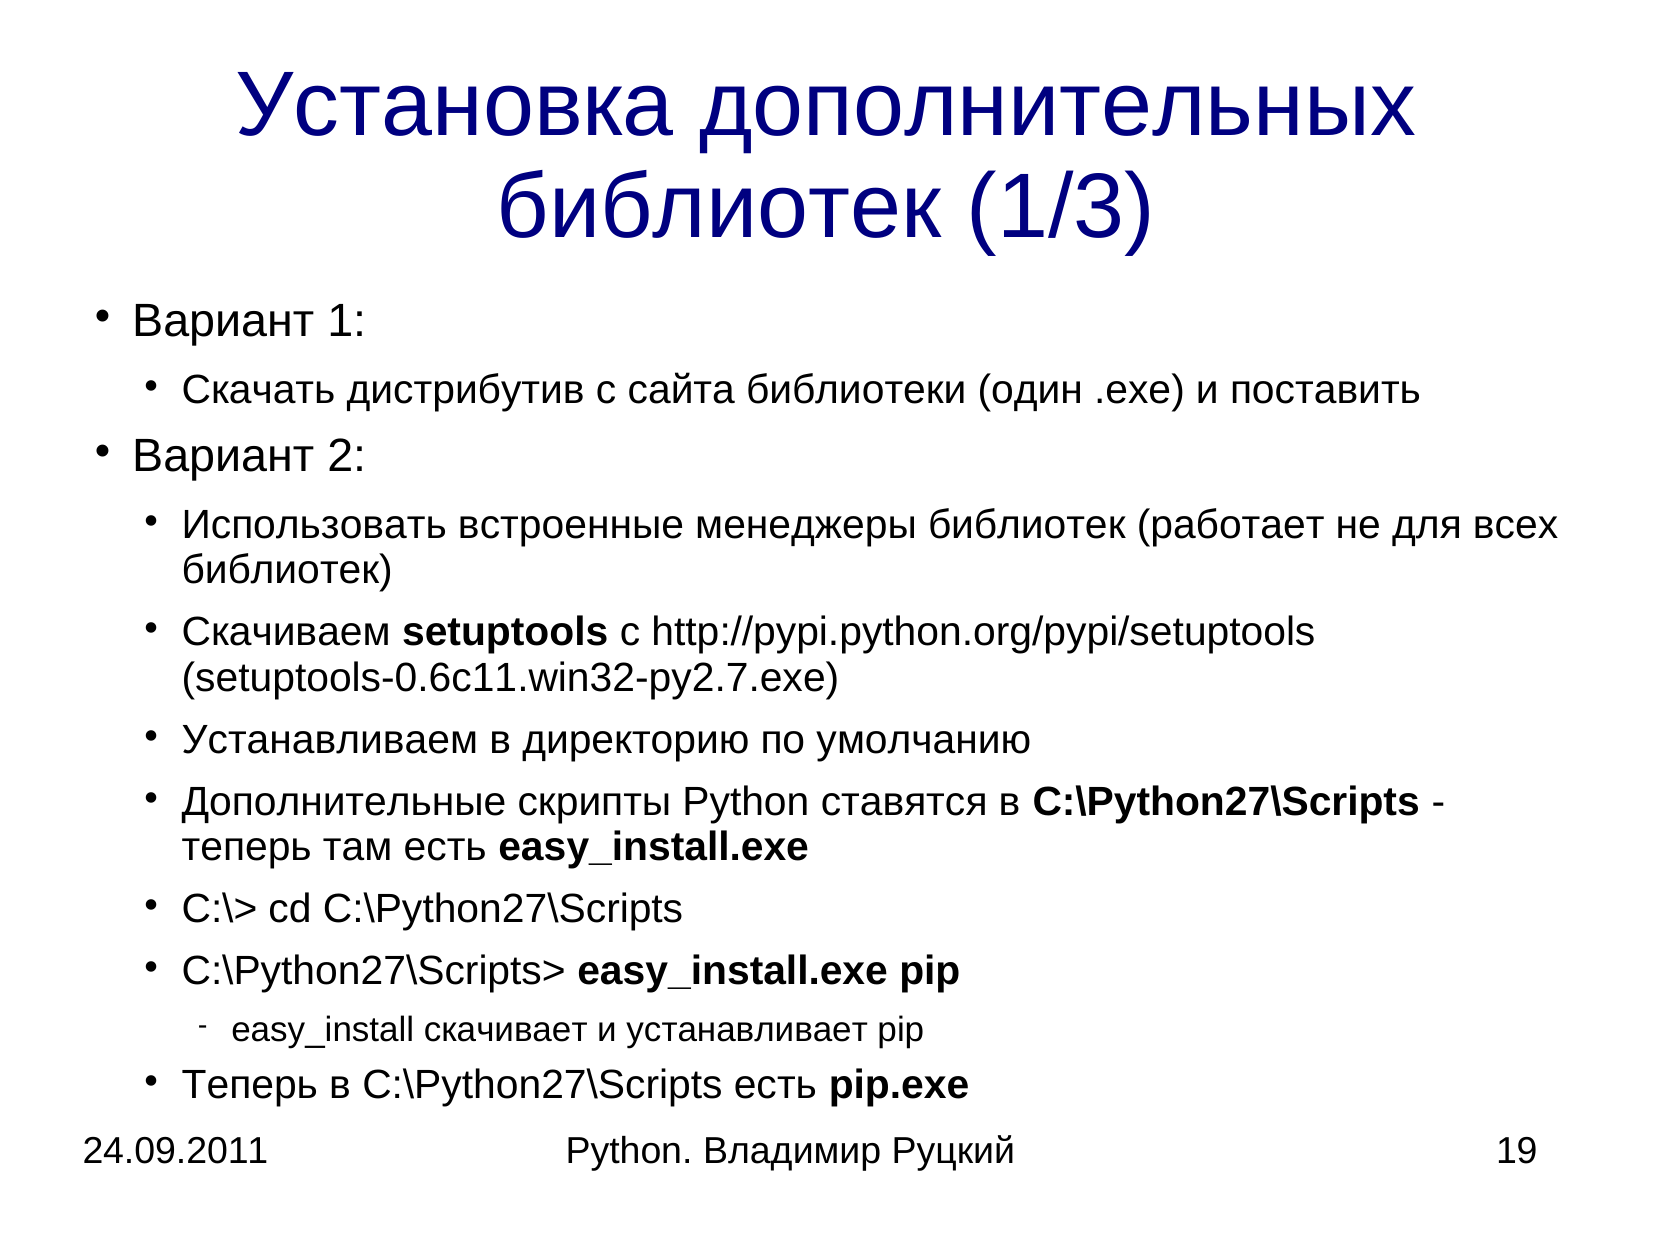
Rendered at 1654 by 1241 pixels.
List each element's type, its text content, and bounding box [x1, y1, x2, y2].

list Вариант 1: Скачать дистрибутив с сайта библиотеки (один .exe) и поставить Вариант 2: Использовать встроенные менеджеры библиотек (работает не для всех библиотек) Скачиваем setuptools с http://pypi.python.org/pypi/setuptools (setuptools-0.6c11.win32-py2.7.exe) Устанавливаем в директорию по умолчанию Дополнительные скрипты Python ставятся в C:\Python27\Scripts - теперь там есть easy_install.exe C:\> cd C:\Python27\Scripts C:\Python27\Scripts> easy_install.exe pip easy_install cкачивает и устанавливает pip Теперь в C:\Python27\Scripts есть pip.exe [82, 290, 1571, 1109]
title Установка дополнительных библиотек (1/3) [82, 47, 1571, 259]
